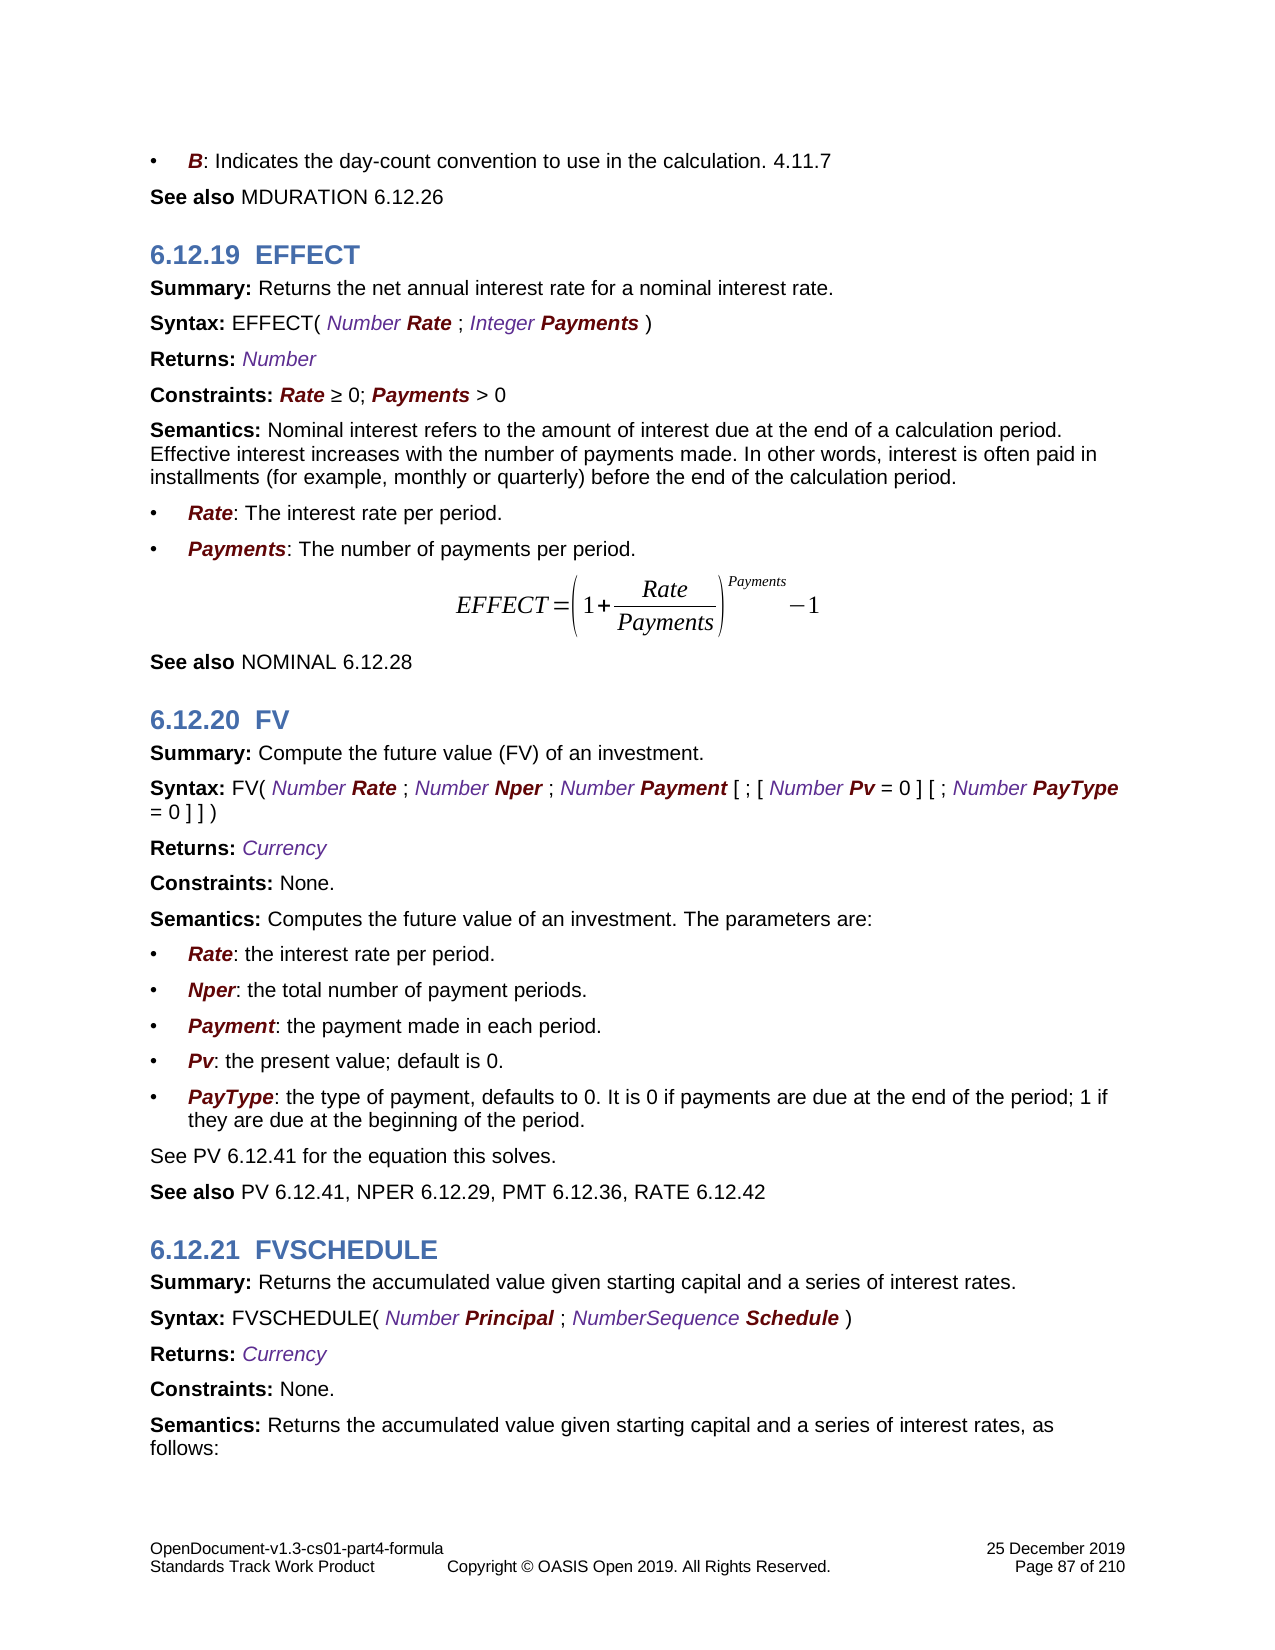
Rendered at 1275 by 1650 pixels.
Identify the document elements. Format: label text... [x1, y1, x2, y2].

text Syntax: FV( Number Rate ; Number Nper ; Number Payment [ ; [ Number Pv = 0 ] [ ; Number PayType = 0 ] ] ) [150, 777, 1125, 824]
text Returns: Currency [150, 836, 1125, 859]
subtitle FVSCHEDULE [150, 1235, 1125, 1265]
list B: Indicates the day-count convention to use in the calculation. 4.11.7 [150, 150, 1125, 173]
text Summary: Returns the accumulated value given starting capital and a series of interest rates. [150, 1271, 1125, 1294]
text Syntax: EFFECT( Number Rate ; Integer Payments ) [150, 312, 1125, 335]
list Payment: the payment made in each period. [150, 1014, 1125, 1038]
text See also MDURATION 6.12.26 [150, 186, 1125, 209]
list Rate: The interest rate per period. [150, 501, 1125, 525]
text Returns: Number [150, 347, 1125, 371]
text See PV 6.12.41 for the equation this solves. [150, 1144, 1125, 1168]
text Semantics: Computes the future value of an investment. The parameters are: [150, 907, 1125, 931]
text Semantics: Nominal interest refers to the amount of interest due at the end of a calculation period. Effective interest increases with the number of payments made. In other words, interest is often paid in installments (for example, monthly or quarterly) before the end of the calculation period. [150, 419, 1125, 489]
text Semantics: Returns the accumulated value given starting capital and a series of interest rates, as follows: [150, 1413, 1125, 1460]
list Payments: The number of payments per period. [150, 537, 1125, 561]
text See also NOMINAL 6.12.28 [150, 651, 1125, 674]
subtitle FV [150, 705, 1125, 735]
text See also PV 6.12.41, NPER 6.12.29, PMT 6.12.36, RATE 6.12.42 [150, 1180, 1125, 1204]
text Summary: Compute the future value (FV) of an investment. [150, 741, 1125, 765]
list Rate: the interest rate per period. [150, 943, 1125, 966]
list Nper: the total number of payment periods. [150, 978, 1125, 1002]
text Constraints: Rate ≥ 0; Payments > 0 [150, 383, 1125, 407]
text Returns: Currency [150, 1342, 1125, 1366]
text Constraints: None. [150, 1378, 1125, 1401]
text Summary: Returns the net annual interest rate for a nominal interest rate. [150, 276, 1125, 300]
subtitle EFFECT [150, 240, 1125, 270]
list PayType: the type of payment, defaults to 0. It is 0 if payments are due at the end of the period; 1 if they are due at the beginning of the period. [150, 1085, 1125, 1132]
text Constraints: None. [150, 872, 1125, 895]
list Pv: the present value; default is 0. [150, 1050, 1125, 1073]
text Syntax: FVSCHEDULE( Number Principal ; NumberSequence Schedule ) [150, 1306, 1125, 1330]
